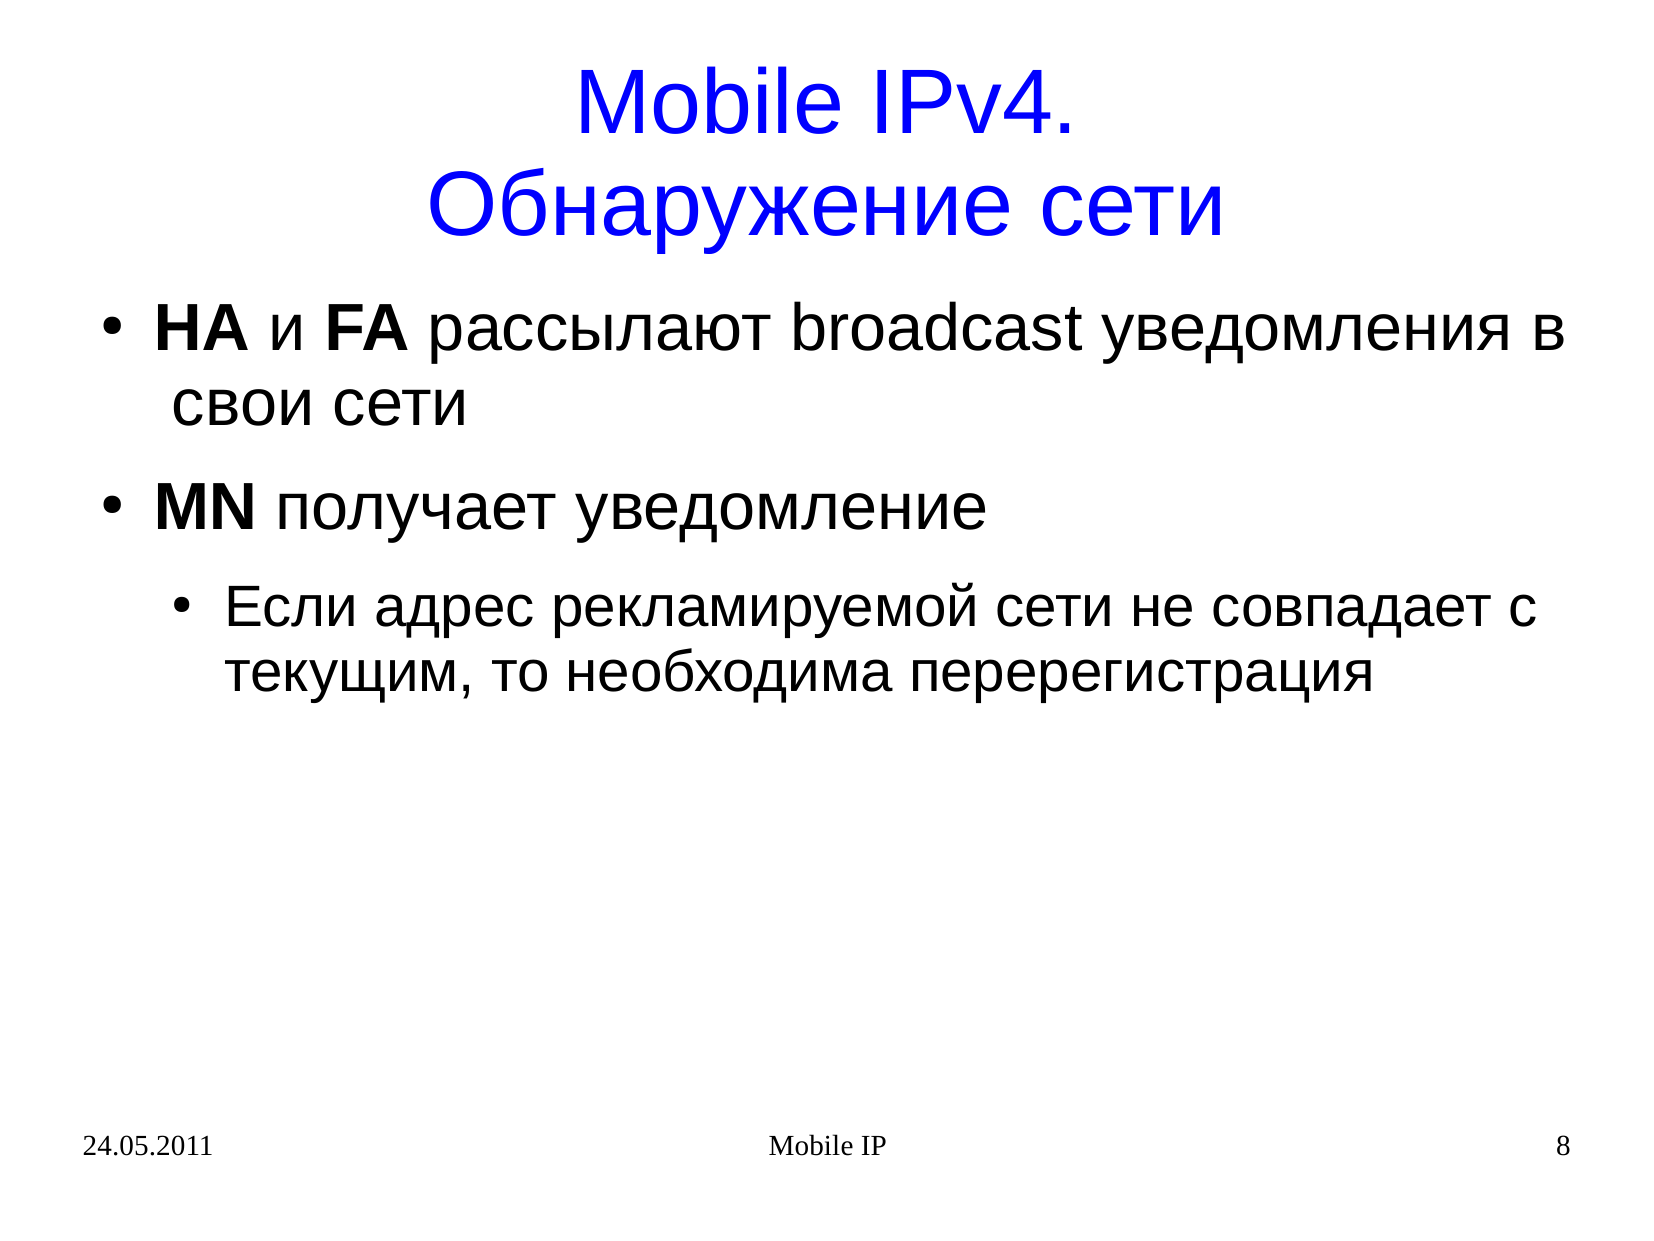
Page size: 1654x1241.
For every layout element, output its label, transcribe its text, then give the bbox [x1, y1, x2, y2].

list HA и FA рассылают broadcast уведомления в свои сети MN получает уведомление Если адрес рекламируемой сети не совпадает с текущим, то необходима перерегистрация [82, 290, 1571, 1109]
title Mobile IPv4. Обнаружение сети [82, 49, 1571, 257]
